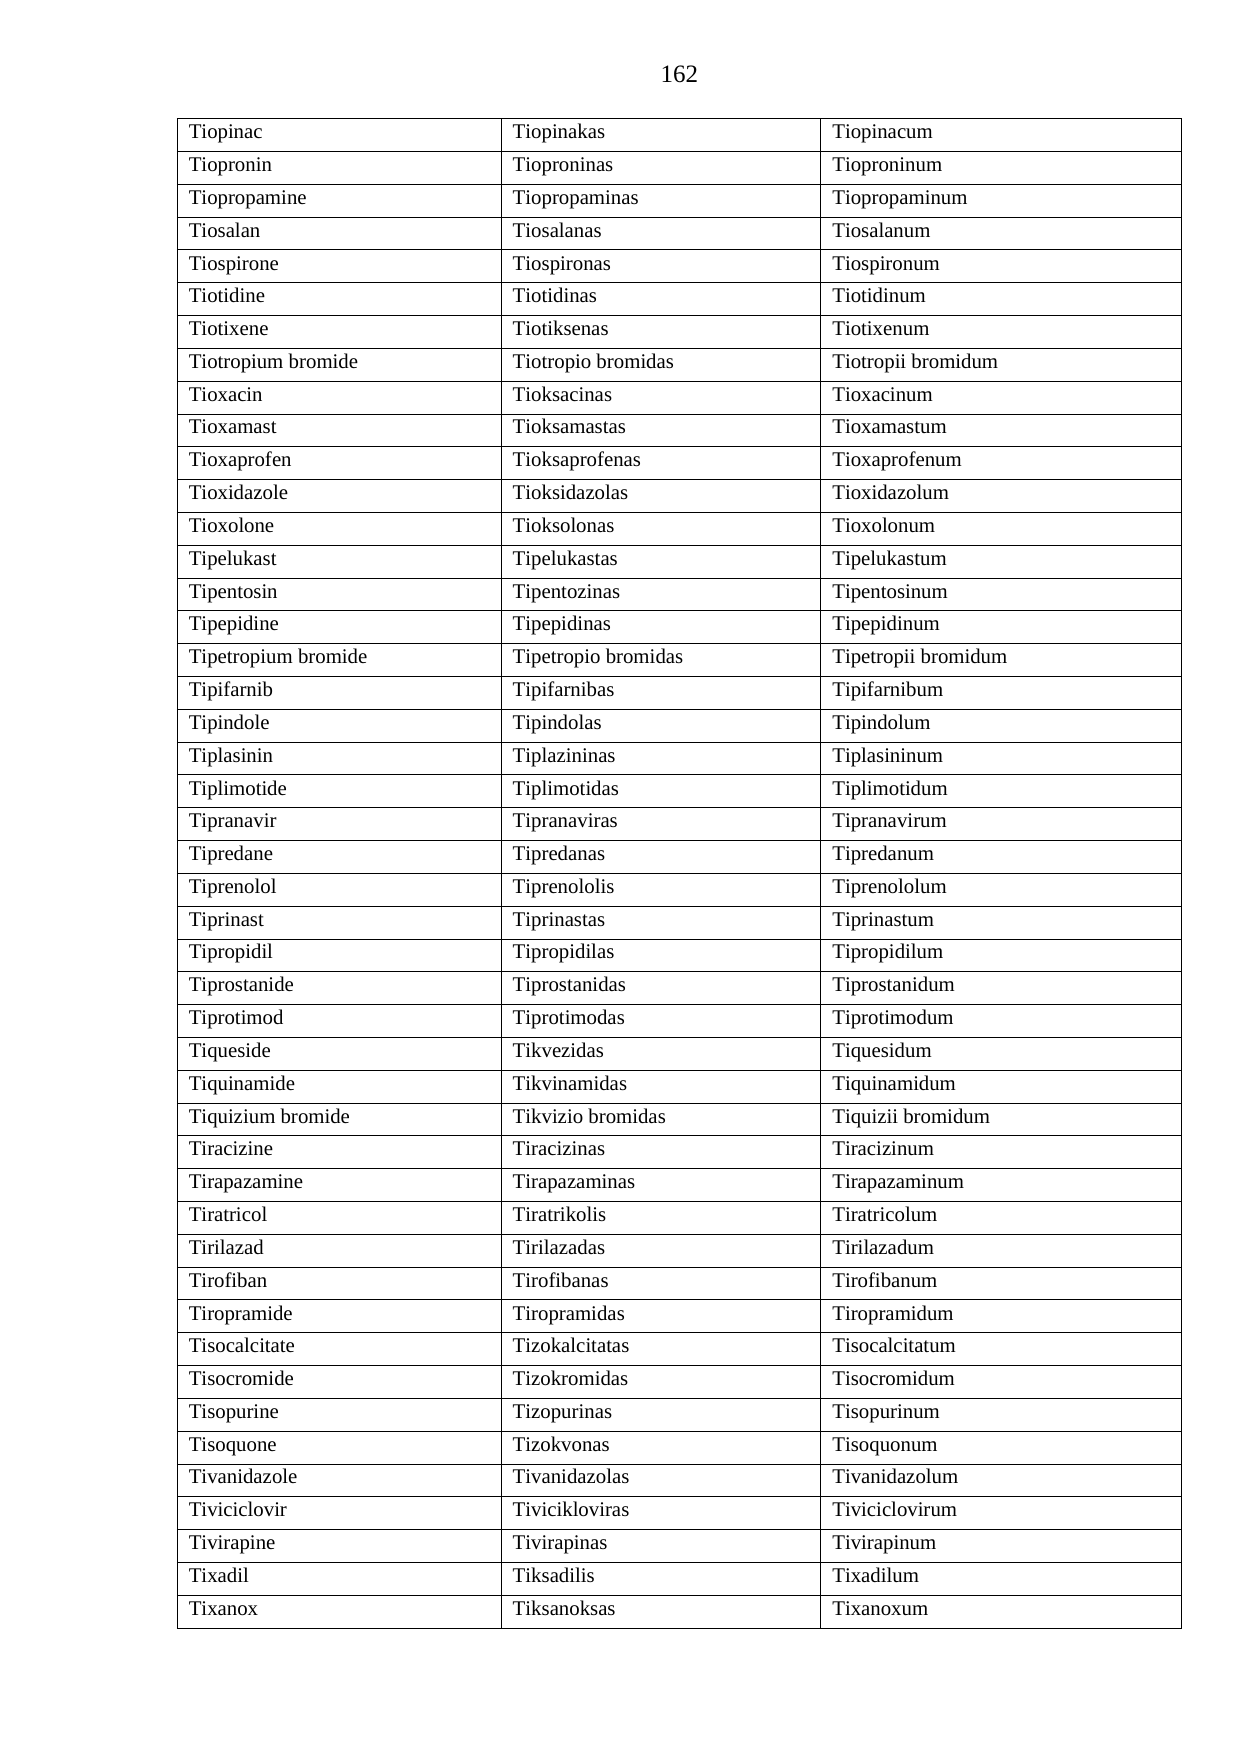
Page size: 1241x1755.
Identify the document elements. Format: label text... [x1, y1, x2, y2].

table_cell Tiracizinas [502, 1136, 820, 1168]
table_cell Tiotidinum [821, 283, 1181, 315]
table_cell Tiprotimod [178, 1005, 501, 1037]
table_cell Tirilazadas [502, 1235, 820, 1267]
table_cell Tiotropium bromide [178, 349, 501, 381]
table_cell Tiropramidas [502, 1300, 820, 1332]
table_cell Tipropidilum [821, 940, 1181, 971]
table_cell Tioksidazolas [502, 480, 820, 512]
table_cell Tivanidazole [178, 1465, 501, 1496]
table_cell Tiosalan [178, 218, 501, 249]
table_cell Tipropidil [178, 940, 501, 971]
table_cell Tiplimotide [178, 775, 501, 807]
table_cell Tiplimotidum [821, 775, 1181, 807]
table_cell Tioproninas [502, 152, 820, 184]
table_cell Tisocromidum [821, 1366, 1181, 1398]
table_cell Tikvinamidas [502, 1071, 820, 1102]
table_cell Tirofibanas [502, 1268, 820, 1299]
table_cell Tixadil [178, 1563, 501, 1595]
table_cell Tiquinamide [178, 1071, 501, 1102]
table_cell Tisocalcitatum [821, 1333, 1181, 1365]
table_cell Tipifarnibas [502, 677, 820, 709]
table_cell Tivirapinas [502, 1530, 820, 1562]
table_cell Tivanidazolas [502, 1465, 820, 1496]
table_cell Tiotixene [178, 316, 501, 348]
table_cell Tipepidine [178, 611, 501, 643]
table_cell Tipelukastas [502, 546, 820, 577]
table_cell Tiotidine [178, 283, 501, 315]
table_cell Tioxidazole [178, 480, 501, 512]
table_cell Tioxolonum [821, 513, 1181, 545]
table_cell Tiksanoksas [502, 1596, 820, 1627]
table_cell Tiopinakas [502, 119, 820, 151]
table_cell Tivirapinum [821, 1530, 1181, 1562]
table_cell Tiviciclovirum [821, 1497, 1181, 1529]
table_cell Tipindolum [821, 710, 1181, 742]
table_cell Tiqueside [178, 1038, 501, 1070]
table_cell Tiotropio bromidas [502, 349, 820, 381]
table_cell Tiquinamidum [821, 1071, 1181, 1102]
table_cell Tisopurinum [821, 1399, 1181, 1431]
table_cell Tirilazad [178, 1235, 501, 1267]
table_cell Tiopinac [178, 119, 501, 151]
table_cell Tipredanas [502, 841, 820, 873]
table_cell Tipifarnibum [821, 677, 1181, 709]
table_cell Tiksadilis [502, 1563, 820, 1595]
table_cell Tiopropamine [178, 185, 501, 217]
table_cell Tizokalcitatas [502, 1333, 820, 1365]
table_cell Tisoquone [178, 1432, 501, 1463]
table_cell Tiospirone [178, 250, 501, 282]
table_cell Tizokromidas [502, 1366, 820, 1398]
table_cell Tioproninum [821, 152, 1181, 184]
table_cell Tixanox [178, 1596, 501, 1627]
table_cell Tipetropii bromidum [821, 644, 1181, 676]
table_cell Tiracizine [178, 1136, 501, 1168]
table_cell Tiopronin [178, 152, 501, 184]
table_cell Tirilazadum [821, 1235, 1181, 1267]
table_cell Tiotixenum [821, 316, 1181, 348]
table_cell Tioksolonas [502, 513, 820, 545]
table_cell Tivirapine [178, 1530, 501, 1562]
table_cell Tiopinacum [821, 119, 1181, 151]
table_cell Tiprostanide [178, 972, 501, 1004]
table_cell Tirofibanum [821, 1268, 1181, 1299]
table_cell Tivanidazolum [821, 1465, 1181, 1496]
table_cell Tivicikloviras [502, 1497, 820, 1529]
table_cell Tiquesidum [821, 1038, 1181, 1070]
table_cell Tiplasininum [821, 743, 1181, 774]
table_cell Tiprostanidum [821, 972, 1181, 1004]
table_cell Tiosalanas [502, 218, 820, 249]
table_cell Tioxacinum [821, 382, 1181, 413]
table_cell Tiprenololum [821, 874, 1181, 906]
table_cell Tioksamastas [502, 415, 820, 446]
table_cell Tiropramidum [821, 1300, 1181, 1332]
table_cell Tioxidazolum [821, 480, 1181, 512]
table_cell Tioksacinas [502, 382, 820, 413]
table_cell Tiprotimodas [502, 1005, 820, 1037]
table_cell Tixadilum [821, 1563, 1181, 1595]
table_cell Tiprostanidas [502, 972, 820, 1004]
table_cell Tioxacin [178, 382, 501, 413]
table_cell Tioxamast [178, 415, 501, 446]
table_cell Tiratricolum [821, 1202, 1181, 1234]
table_cell Tipranavirum [821, 808, 1181, 840]
table_cell Tiropramide [178, 1300, 501, 1332]
table_cell Tioxaprofenum [821, 447, 1181, 479]
table_cell Tiplazininas [502, 743, 820, 774]
table_cell Tipentozinas [502, 579, 820, 610]
table_cell Tipindole [178, 710, 501, 742]
table_cell Tirofiban [178, 1268, 501, 1299]
table_cell Tiquizium bromide [178, 1104, 501, 1135]
table_cell Tipelukastum [821, 546, 1181, 577]
table_cell Tizopurinas [502, 1399, 820, 1431]
table_cell Tisopurine [178, 1399, 501, 1431]
table_cell Tipredanum [821, 841, 1181, 873]
table_cell Tiprenololis [502, 874, 820, 906]
table_cell Tirapazamine [178, 1169, 501, 1201]
table_cell Tiospironas [502, 250, 820, 282]
table_cell Tiquizii bromidum [821, 1104, 1181, 1135]
table_cell Tiprinast [178, 907, 501, 938]
table_cell Tiotiksenas [502, 316, 820, 348]
table_cell Tipropidilas [502, 940, 820, 971]
table_cell Tikvezidas [502, 1038, 820, 1070]
table_cell Tioxolone [178, 513, 501, 545]
table_cell Tiracizinum [821, 1136, 1181, 1168]
table_cell Tipranaviras [502, 808, 820, 840]
table_cell Tipredane [178, 841, 501, 873]
table_cell Tiprotimodum [821, 1005, 1181, 1037]
table_cell Tiratricol [178, 1202, 501, 1234]
table_cell Tiprenolol [178, 874, 501, 906]
table_cell Tiopropaminum [821, 185, 1181, 217]
table_cell Tipentosinum [821, 579, 1181, 610]
table_cell Tioxamastum [821, 415, 1181, 446]
table_cell Tipetropium bromide [178, 644, 501, 676]
table_cell Tiplasinin [178, 743, 501, 774]
table_cell Tipetropio bromidas [502, 644, 820, 676]
table_cell Tisocromide [178, 1366, 501, 1398]
table_cell Tiratrikolis [502, 1202, 820, 1234]
table_cell Tikvizio bromidas [502, 1104, 820, 1135]
table_cell Tisocalcitate [178, 1333, 501, 1365]
table_cell Tisoquonum [821, 1432, 1181, 1463]
table_cell Tiopropaminas [502, 185, 820, 217]
table_cell Tioxaprofen [178, 447, 501, 479]
table_cell Tipepidinas [502, 611, 820, 643]
table_cell Tiotropii bromidum [821, 349, 1181, 381]
table_cell Tipifarnib [178, 677, 501, 709]
table_cell Tipentosin [178, 579, 501, 610]
table_cell Tipepidinum [821, 611, 1181, 643]
table_cell Tiplimotidas [502, 775, 820, 807]
table_cell Tirapazaminas [502, 1169, 820, 1201]
table_cell Tizokvonas [502, 1432, 820, 1463]
table_cell Tiotidinas [502, 283, 820, 315]
table_cell Tixanoxum [821, 1596, 1181, 1627]
table_cell Tiviciclovir [178, 1497, 501, 1529]
table_cell Tirapazaminum [821, 1169, 1181, 1201]
table_cell Tiprinastum [821, 907, 1181, 938]
table_cell Tiosalanum [821, 218, 1181, 249]
table_cell Tiospironum [821, 250, 1181, 282]
table_cell Tipranavir [178, 808, 501, 840]
table_cell Tipelukast [178, 546, 501, 577]
table_cell Tioksaprofenas [502, 447, 820, 479]
table_cell Tipindolas [502, 710, 820, 742]
table_cell Tiprinastas [502, 907, 820, 938]
